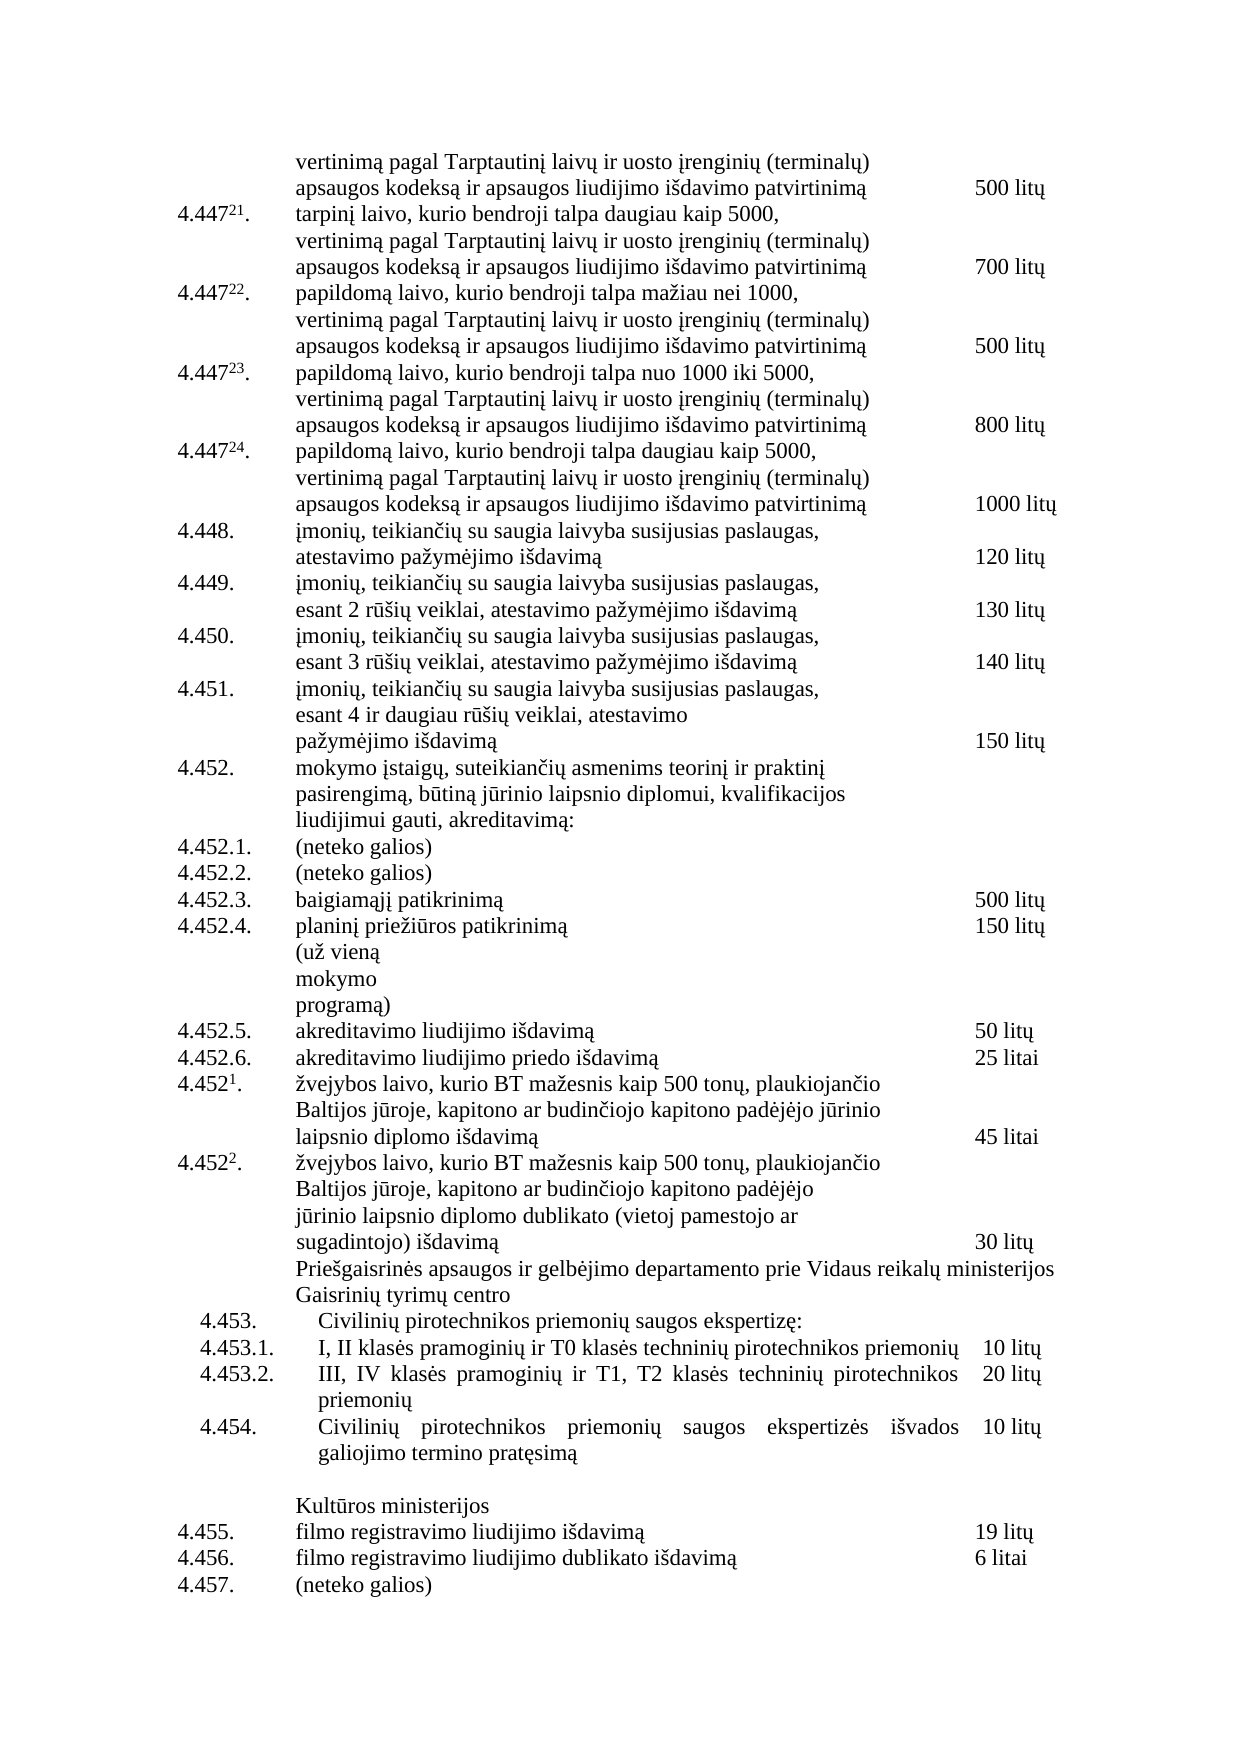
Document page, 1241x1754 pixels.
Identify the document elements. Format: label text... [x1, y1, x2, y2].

text 4.4522. žvejybos laivo, kurio BT mažesnis kaip 500 tonų, plaukiojančio [177, 1149, 1122, 1176]
table_header [971, 1307, 1144, 1334]
text 4.4521. žvejybos laivo, kurio BT mažesnis kaip 500 tonų, plaukiojančio [177, 1070, 1122, 1096]
text Baltijos jūroje, kapitono ar budinčiojo kapitono padėjėjo [177, 1176, 1122, 1202]
text apsaugos kodeksą ir apsaugos liudijimo išdavimo patvirtinimą 500 litų [295, 332, 1122, 358]
text 4.449. įmonių, teikiančių su saugia laivyba susijusias paslaugas, [177, 569, 1122, 596]
text esant 4 ir daugiau rūšių veiklai, atestavimo [177, 701, 1122, 727]
text vertinimą pagal Tarptautinį laivų ir uosto įrenginių (terminalų) [295, 148, 1122, 174]
text Gaisrinių tyrimų centro [177, 1281, 1122, 1307]
text 4.452.5. akreditavimo liudijimo išdavimą 50 litų [177, 1017, 1122, 1044]
text esant 2 rūšių veiklai, atestavimo pažymėjimo išdavimą 130 litų [177, 596, 1122, 622]
text 4.450. įmonių, teikiančių su saugia laivyba susijusias paslaugas, [177, 622, 1122, 648]
text 4.44721. tarpinį laivo, kurio bendroji talpa daugiau kaip 5000, [177, 200, 1122, 227]
text pažymėjimo išdavimą 150 litų [177, 727, 1122, 754]
table_cell 20 litų [971, 1360, 1144, 1413]
table_cell Civilinių pirotechnikos priemonių saugos ekspertizės išvados galiojimo termino pratęsimą [307, 1413, 971, 1465]
table_header 4.453. [189, 1307, 307, 1334]
text Kultūros ministerijos [177, 1492, 1122, 1518]
text vertinimą pagal Tarptautinį laivų ir uosto įrenginių (terminalų) [295, 385, 1122, 411]
text programą) [177, 991, 1122, 1017]
text (už vieną [177, 938, 1122, 965]
text atestavimo pažymėjimo išdavimą 120 litų [177, 543, 1122, 569]
table_cell I, II klasės pramoginių ir T0 klasės techninių pirotechnikos priemonių [307, 1334, 971, 1360]
table_cell 4.454. [189, 1413, 307, 1465]
text vertinimą pagal Tarptautinį laivų ir uosto įrenginių (terminalų) [295, 464, 1122, 490]
text Priešgaisrinės apsaugos ir gelbėjimo departamento prie Vidaus reikalų ministerijos [177, 1254, 1122, 1281]
text 4.44722. papildomą laivo, kurio bendroji talpa mažiau nei 1000, [177, 279, 1122, 306]
text 4.44723. papildomą laivo, kurio bendroji talpa nuo 1000 iki 5000, [177, 358, 1122, 385]
table_cell 4.453.2. [189, 1360, 307, 1413]
text jūrinio laipsnio diplomo dublikato (vietoj pamestojo ar [177, 1202, 1122, 1228]
text apsaugos kodeksą ir apsaugos liudijimo išdavimo patvirtinimą 1000 litų [295, 490, 1122, 517]
text Baltijos jūroje, kapitono ar budinčiojo kapitono padėjėjo jūrinio [177, 1096, 1122, 1123]
text laipsnio diplomo išdavimą 45 litai [177, 1123, 1122, 1149]
text 4.452.6. akreditavimo liudijimo priedo išdavimą 25 litai [177, 1044, 1122, 1070]
table_cell 10 litų [971, 1334, 1144, 1360]
text 4.457. (neteko galios) [177, 1571, 1122, 1597]
text 4.452.3. baigiamąjį patikrinimą 500 litų [177, 886, 1122, 912]
text esant 3 rūšių veiklai, atestavimo pažymėjimo išdavimą 140 litų [177, 648, 1122, 675]
text 4.455. filmo registravimo liudijimo išdavimą 19 litų [177, 1518, 1122, 1544]
text pasirengimą, būtiną jūrinio laipsnio diplomui, kvalifikacijos [177, 780, 1122, 807]
text 4.44724. papildomą laivo, kurio bendroji talpa daugiau kaip 5000, [177, 438, 1122, 464]
text apsaugos kodeksą ir apsaugos liudijimo išdavimo patvirtinimą 500 litų [295, 174, 1122, 200]
text liudijimui gauti, akreditavimą: [177, 807, 1122, 833]
text 4.456. filmo registravimo liudijimo dublikato išdavimą 6 litai [177, 1544, 1122, 1571]
text vertinimą pagal Tarptautinį laivų ir uosto įrenginių (terminalų) [295, 306, 1122, 332]
text 4.452.1. (neteko galios) [177, 833, 1122, 859]
table_cell 10 litų [971, 1413, 1144, 1465]
table_header Civilinių pirotechnikos priemonių saugos ekspertizę: [307, 1307, 971, 1334]
text apsaugos kodeksą ir apsaugos liudijimo išdavimo patvirtinimą 700 litų [295, 253, 1122, 279]
text apsaugos kodeksą ir apsaugos liudijimo išdavimo patvirtinimą 800 litų [295, 411, 1122, 438]
text 4.451. įmonių, teikiančių su saugia laivyba susijusias paslaugas, [177, 675, 1122, 701]
text mokymo [177, 965, 1122, 991]
text sugadintojo) išdavimą 30 litų [296, 1228, 1122, 1254]
text 4.452.2. (neteko galios) [177, 859, 1122, 886]
text 4.452.4. planinį priežiūros patikrinimą 150 litų [177, 912, 1122, 938]
table_cell III, IV klasės pramoginių ir T1, T2 klasės techninių pirotechnikos priemonių [307, 1360, 971, 1413]
text 4.448. įmonių, teikiančių su saugia laivyba susijusias paslaugas, [177, 517, 1122, 543]
table_cell 4.453.1. [189, 1334, 307, 1360]
text vertinimą pagal Tarptautinį laivų ir uosto įrenginių (terminalų) [295, 227, 1122, 253]
text 4.452. mokymo įstaigų, suteikiančių asmenims teorinį ir praktinį [177, 754, 1122, 780]
